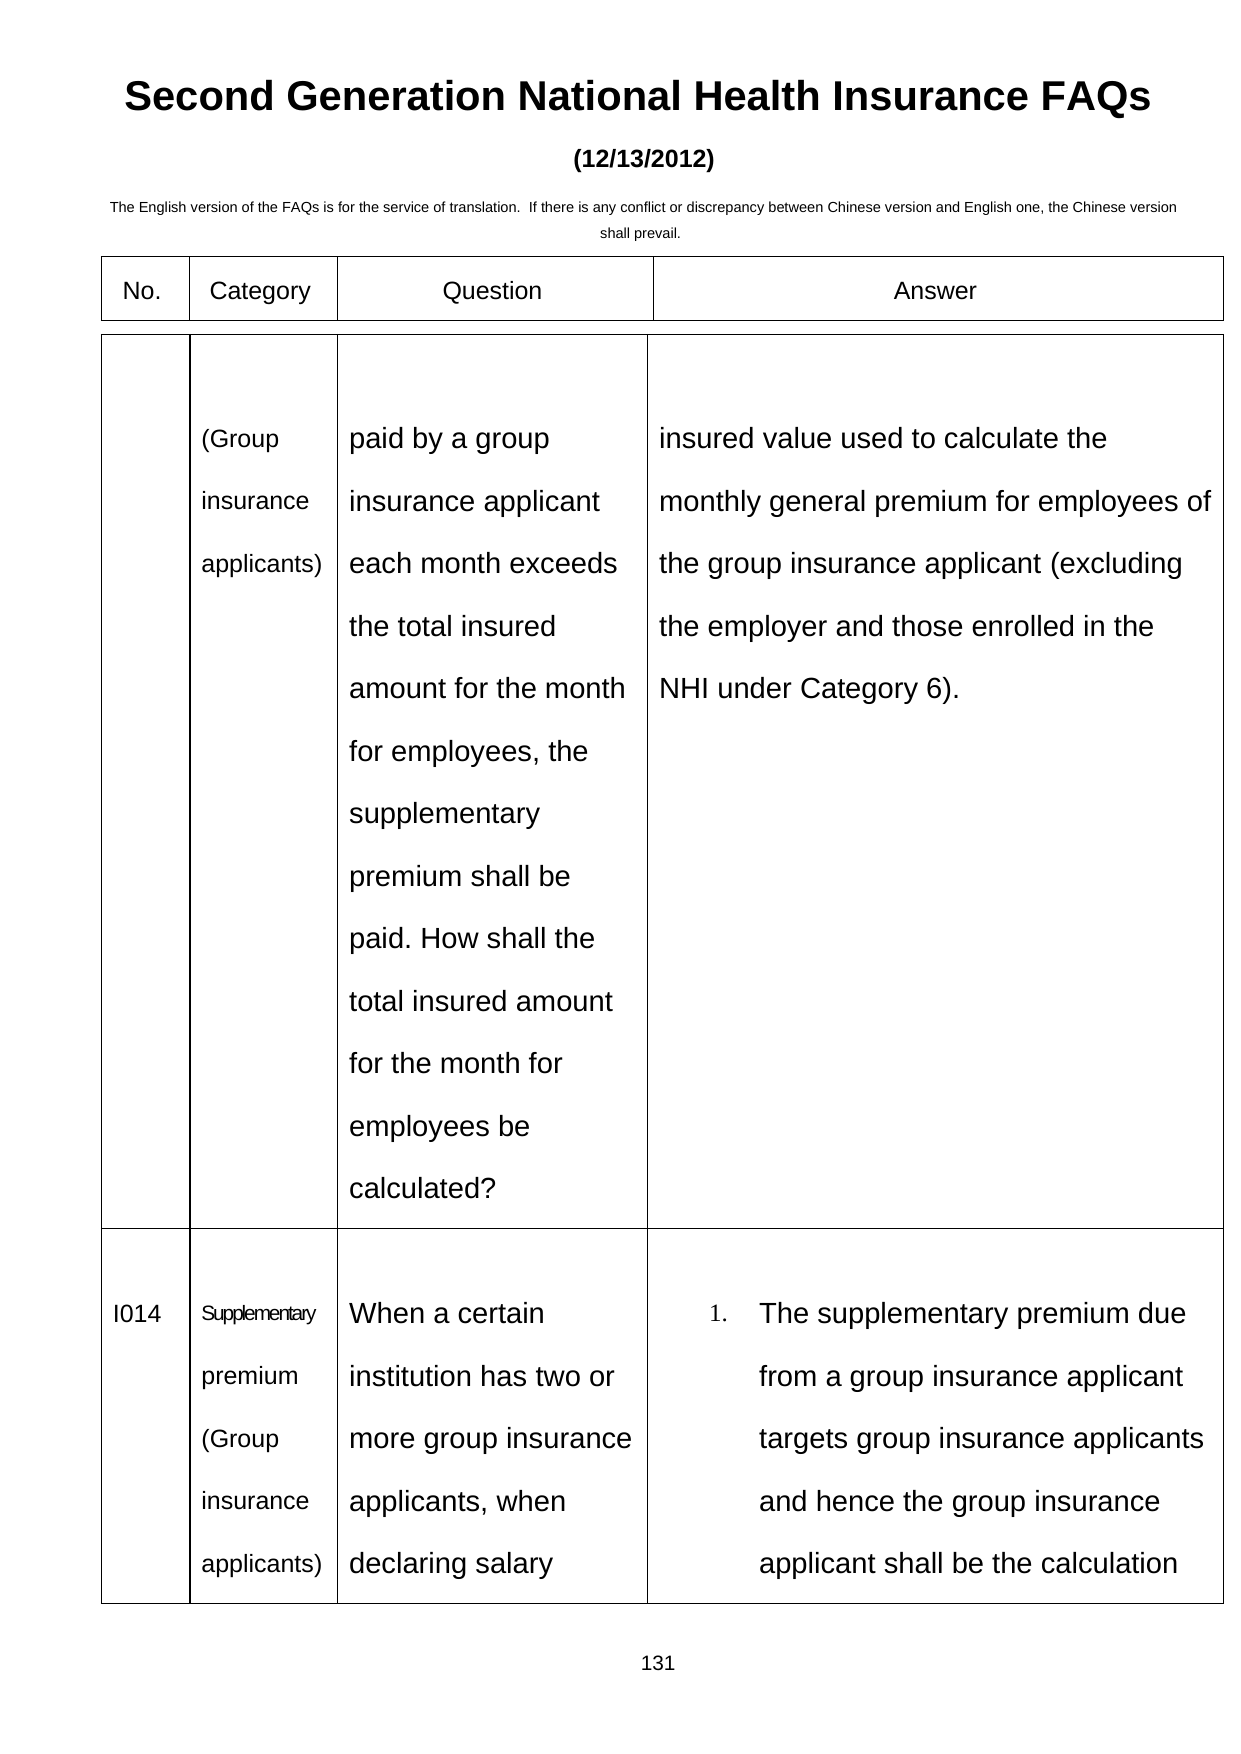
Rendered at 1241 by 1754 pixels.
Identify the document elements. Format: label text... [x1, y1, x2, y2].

table_cell insured value used to calculate the monthly general premium for employees of the group insurance applicant (excluding the employer and those enrolled in the NHI under Category 6). [648, 335, 1223, 1227]
table_cell When a certain institution has two or more group insurance applicants, when declaring salary [338, 1229, 647, 1602]
table_cell [102, 335, 189, 1227]
table_cell paid by a group insurance applicant each month exceeds the total insured amount for the month for employees, the supplementary premium shall be paid. How shall the total insured amount for the month for employees be calculated? [338, 335, 647, 1227]
table_cell The supplementary premium due from a group insurance applicant targets group insurance applicants and hence the group insurance applicant shall be the calculation [648, 1229, 1223, 1602]
table_cell I014 [102, 1229, 189, 1602]
table_cell Supplementary premium (Group insurance applicants) [191, 1229, 337, 1602]
table_cell (Group insurance applicants) [191, 335, 337, 1227]
